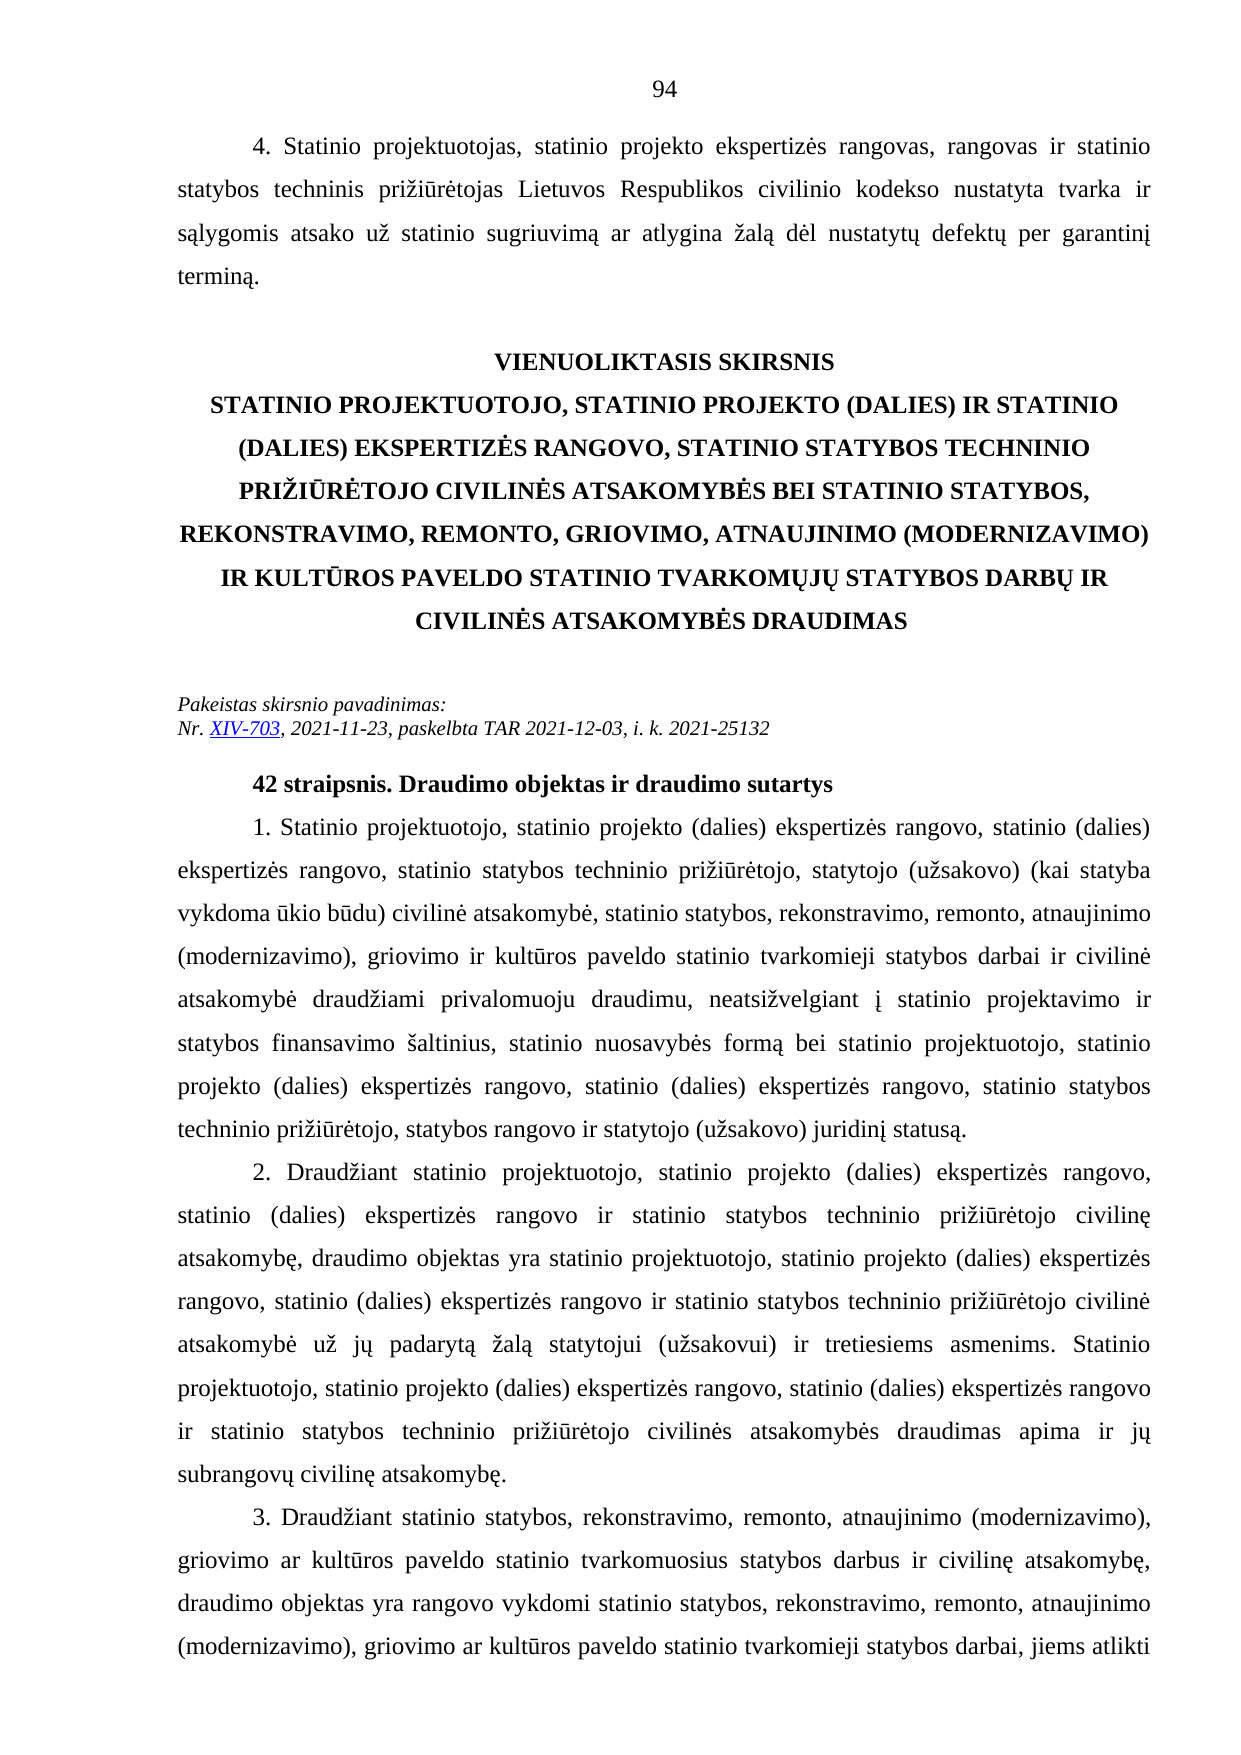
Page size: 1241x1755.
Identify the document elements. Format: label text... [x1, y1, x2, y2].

text VIENUOLIKTASIS SKIRSNIS [177, 347, 1152, 376]
text 3. Draudžiant statinio statybos, rekonstravimo, remonto, atnaujinimo (modernizavimo), griovimo ar kultūros paveldo statinio tvarkomuosius statybos darbus ir civilinę atsakomybę, draudimo objektas yra rangovo vykdomi statinio statybos, rekonstravimo, remonto, atnaujinimo (modernizavimo), griovimo ar kultūros paveldo statinio tvarkomieji statybos darbai, jiems atlikti [177, 1502, 1152, 1660]
text 4. Statinio projektuotojas, statinio projekto ekspertizės rangovas, rangovas ir statinio statybos techninis prižiūrėtojas Lietuvos Respublikos civilinio kodekso nustatyta tvarka ir sąlygomis atsako už statinio sugriuvimą ar atlygina žalą dėl nustatytų defektų per garantinį terminą. [177, 131, 1152, 289]
text Nr. XIV-703, 2021-11-23, paskelbta TAR 2021-12-03, i. k. 2021-25132 [177, 716, 1152, 740]
text 2. Draudžiant statinio projektuotojo, statinio projekto (dalies) ekspertizės rangovo, statinio (dalies) ekspertizės rangovo ir statinio statybos techninio prižiūrėtojo civilinę atsakomybę, draudimo objektas yra statinio projektuotojo, statinio projekto (dalies) ekspertizės rangovo, statinio (dalies) ekspertizės rangovo ir statinio statybos techninio prižiūrėtojo civilinė atsakomybė už jų padarytą žalą statytojui (užsakovui) ir tretiesiems asmenims. Statinio projektuotojo, statinio projekto (dalies) ekspertizės rangovo, statinio (dalies) ekspertizės rangovo ir statinio statybos techninio prižiūrėtojo civilinės atsakomybės draudimas apima ir jų subrangovų civilinę atsakomybę. [177, 1157, 1152, 1488]
text 1. Statinio projektuotojo, statinio projekto (dalies) ekspertizės rangovo, statinio (dalies) ekspertizės rangovo, statinio statybos techninio prižiūrėtojo, statytojo (užsakovo) (kai statyba vykdoma ūkio būdu) civilinė atsakomybė, statinio statybos, rekonstravimo, remonto, atnaujinimo (modernizavimo), griovimo ir kultūros paveldo statinio tvarkomieji statybos darbai ir civilinė atsakomybė draudžiami privalomuoju draudimu, neatsižvelgiant į statinio projektavimo ir statybos finansavimo šaltinius, statinio nuosavybės formą bei statinio projektuotojo, statinio projekto (dalies) ekspertizės rangovo, statinio (dalies) ekspertizės rangovo, statinio statybos techninio prižiūrėtojo, statybos rangovo ir statytojo (užsakovo) juridinį statusą. [177, 812, 1152, 1143]
text 42 straipsnis. Draudimo objektas ir draudimo sutartys [177, 769, 1152, 798]
text STATINIO PROJEKTUOTOJO, STATINIO PROJEKTO (DALIES) IR STATINIO (DALIES) EKSPERTIZĖS RANGOVO, STATINIO STATYBOS TECHNINIO PRIŽIŪRĖTOJO CIVILINĖS ATSAKOMYBĖS BEI STATINIO STATYBOS, REKONSTRAVIMO, REMONTO, GRIOVIMO, ATNAUJINIMO (MODERNIZAVIMO) IR KULTŪROS PAVELDO STATINIO TVARKOMŲJŲ STATYBOS DARBŲ IR CIVILINĖS ATSAKOMYBĖS DRAUDIMAS [177, 390, 1152, 634]
text Pakeistas skirsnio pavadinimas: [177, 692, 1152, 716]
